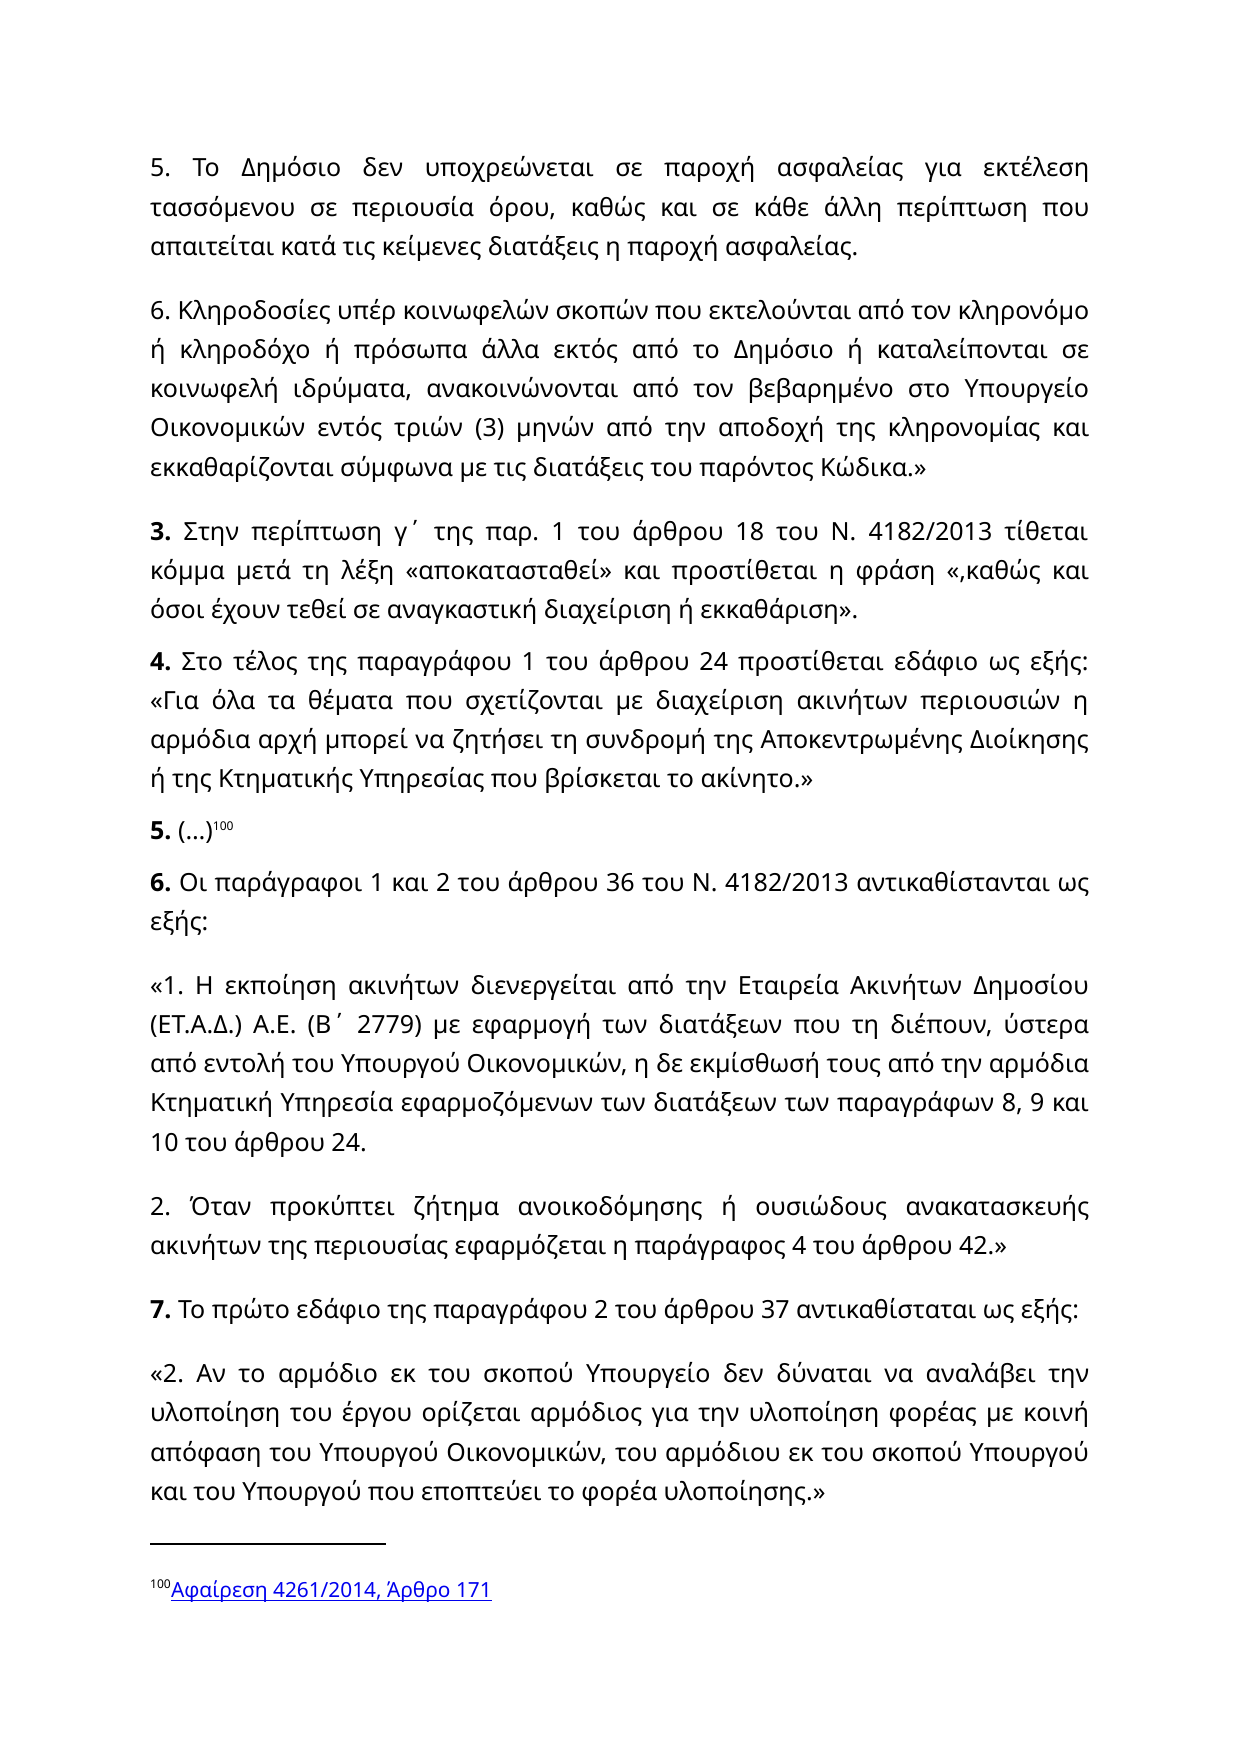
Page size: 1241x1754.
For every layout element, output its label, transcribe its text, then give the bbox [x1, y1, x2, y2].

text «2. Αν το αρμόδιο εκ του σκοπού Υπουργείο δεν δύναται να αναλάβει την υλοποίηση του έργου ορίζεται αρμόδιος για την υλοποίηση φορέας με κοινή απόφαση του Υπουργού Οικονομικών, του αρμόδιου εκ του σκοπού Υπουργού και του Υπουργού που εποπτεύει το φορέα υλοποίησης.» [150, 1356, 1090, 1507]
text 7. Το πρώτο εδάφιο της παραγράφου 2 του άρθρου 37 αντικαθίσταται ως εξής: [150, 1292, 1090, 1326]
text 3. Στην περίπτωση γ΄ της παρ. 1 του άρθρου 18 του Ν. 4182/2013 τίθεται κόμμα μετά τη λέξη «αποκατασταθεί» και προστίθεται η φράση «,καθώς και όσοι έχουν τεθεί σε αναγκαστική διαχείριση ή εκκαθάριση». [150, 513, 1090, 626]
text Αφαίρεση 4261/2014, Άρθρο 171 [150, 1576, 1090, 1604]
text 5. (…) [150, 812, 1090, 847]
text 5. Το Δημόσιο δεν υποχρεώνεται σε παροχή ασφαλείας για εκτέλεση τασσόμενου σε περιουσία όρου, καθώς και σε κάθε άλλη περίπτωση που απαιτείται κατά τις κείμενες διατάξεις η παροχή ασφαλείας. [150, 150, 1090, 262]
text 2. Όταν προκύπτει ζήτημα ανοικοδόμησης ή ουσιώδους ανακατασκευής ακινήτων της περιουσίας εφαρμόζεται η παράγραφος 4 του άρθρου 42.» [150, 1188, 1090, 1262]
text «1. Η εκποίηση ακινήτων διενεργείται από την Εταιρεία Ακινήτων Δημοσίου (ΕΤ.Α.Δ.) Α.Ε. (Β΄ 2779) με εφαρμογή των διατάξεων που τη διέπουν, ύστερα από εντολή του Υπουργού Οικονομικών, η δε εκμίσθωσή τους από την αρμόδια Κτηματική Υπηρεσία εφαρμοζόμενων των διατάξεων των παραγράφων 8, 9 και 10 του άρθρου 24. [150, 967, 1090, 1158]
text 6. Κληροδοσίες υπέρ κοινωφελών σκοπών που εκτελούνται από τον κληρονόμο ή κληροδόχο ή πρόσωπα άλλα εκτός από το Δημόσιο ή καταλείπονται σε κοινωφελή ιδρύματα, ανακοινώνονται από τον βεβαρημένο στο Υπουργείο Οικονομικών εντός τριών (3) μηνών από την αποδοχή της κληρονομίας και εκκαθαρίζονται σύμφωνα με τις διατάξεις του παρόντος Κώδικα.» [150, 292, 1090, 483]
text 4. Στο τέλος της παραγράφου 1 του άρθρου 24 προστίθεται εδάφιο ως εξής: «Για όλα τα θέματα που σχετίζονται με διαχείριση ακινήτων περιουσιών η αρμόδια αρχή μπορεί να ζητήσει τη συνδρομή της Αποκεντρωμένης Διοίκησης ή της Κτηματικής Υπηρεσίας που βρίσκεται το ακίνητο.» [150, 643, 1090, 795]
text 6. Οι παράγραφοι 1 και 2 του άρθρου 36 του Ν. 4182/2013 αντικαθίστανται ως εξής: [150, 864, 1090, 937]
